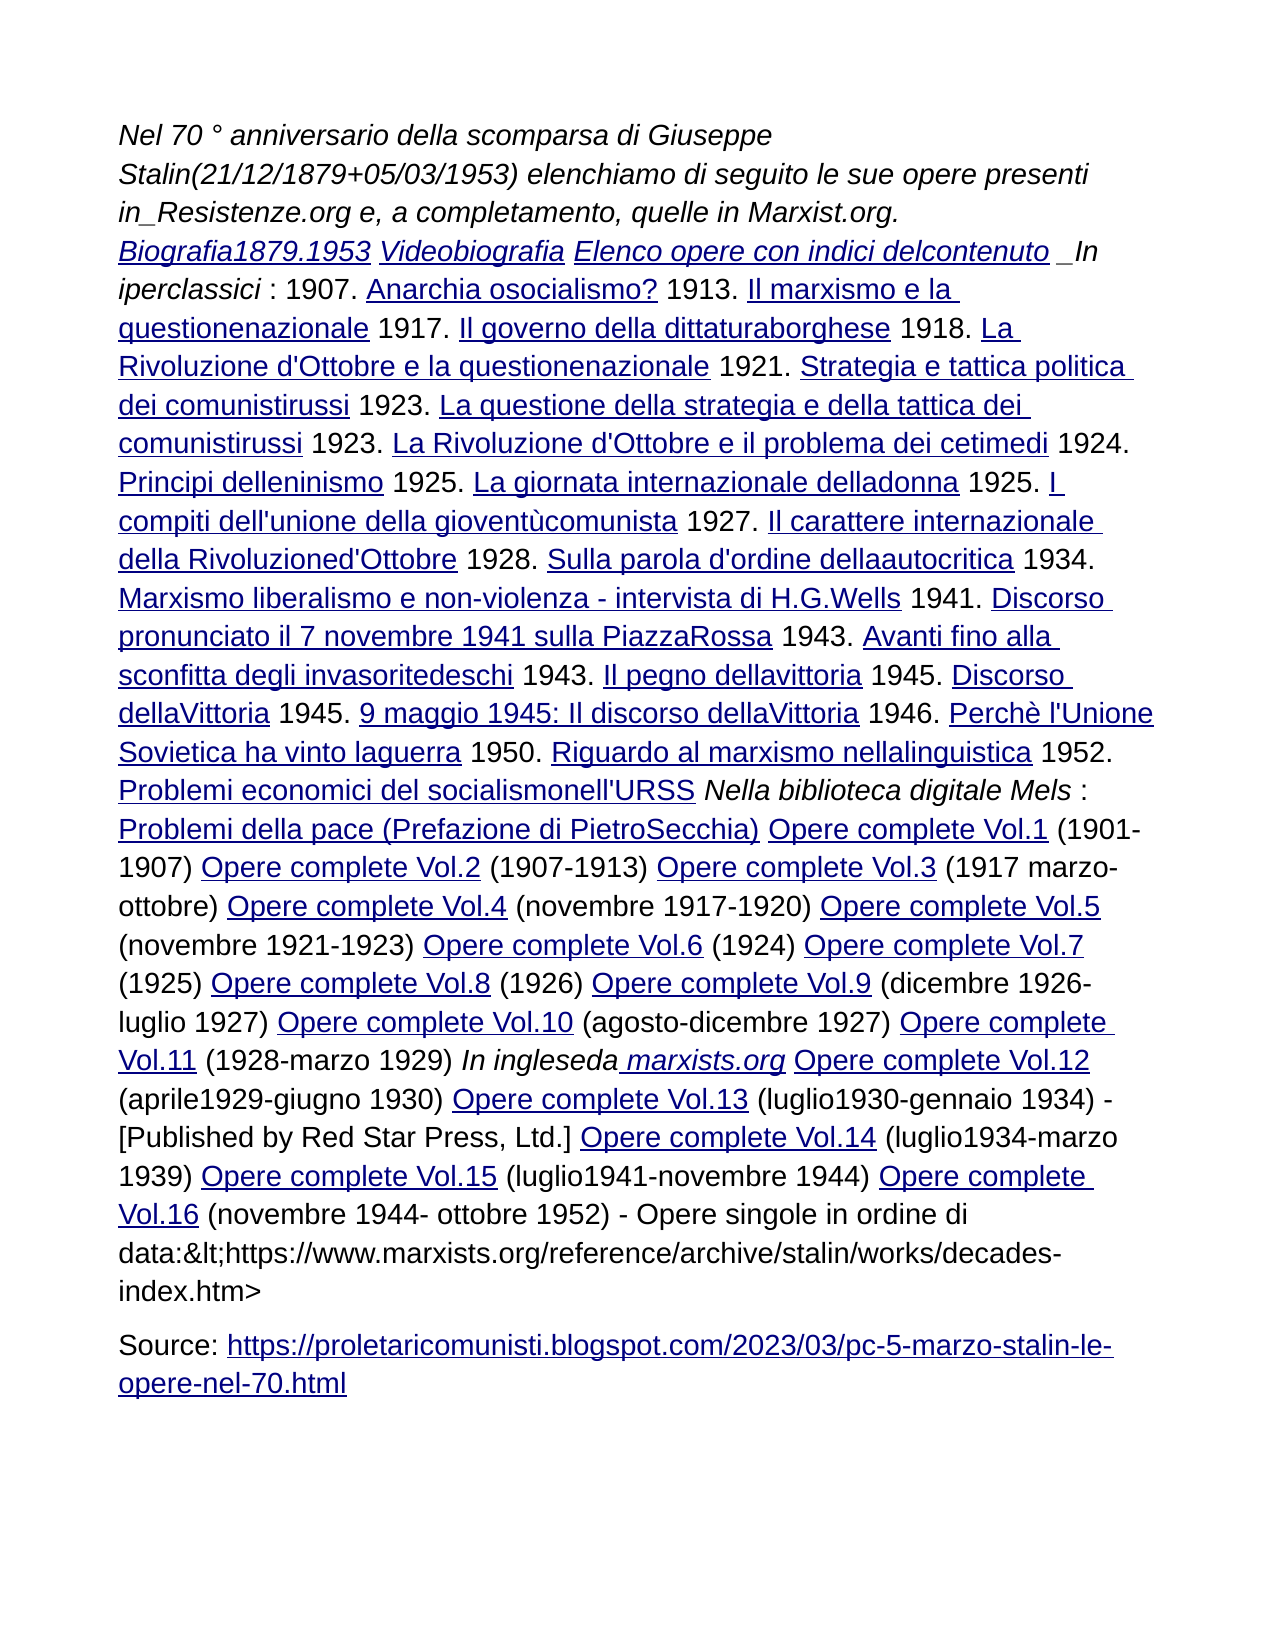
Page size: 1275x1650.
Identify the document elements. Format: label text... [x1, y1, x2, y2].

text Nel 70 ° anniversario della scomparsa di Giuseppe Stalin(21/12/1879+05/03/1953) elenchiamo di seguito le sue opere presenti in_Resistenze.org e, a completamento, quelle in Marxist.org. Biografia1879.1953 Videobiografia Elenco opere con indici delcontenuto _In iperclassici : 1907. Anarchia osocialismo? 1913. Il marxismo e la questionenazionale 1917. Il governo della dittaturaborghese 1918. La Rivoluzione d'Ottobre e la questionenazionale 1921. Strategia e tattica politica dei comunistirussi 1923. La questione della strategia e della tattica dei comunistirussi 1923. La Rivoluzione d'Ottobre e il problema dei cetimedi 1924. Principi delleninismo 1925. La giornata internazionale delladonna 1925. I compiti dell'unione della gioventùcomunista 1927. Il carattere internazionale della Rivoluzioned'Ottobre 1928. Sulla parola d'ordine dellaautocritica 1934. Marxismo liberalismo e non-violenza - intervista di H.G.Wells 1941. Discorso pronunciato il 7 novembre 1941 sulla PiazzaRossa 1943. Avanti fino alla sconfitta degli invasoritedeschi 1943. Il pegno dellavittoria 1945. Discorso dellaVittoria 1945. 9 maggio 1945: Il discorso dellaVittoria 1946. Perchè l'Unione Sovietica ha vinto laguerra 1950. Riguardo al marxismo nellalinguistica 1952. Problemi economici del socialismonell'URSS Nella biblioteca digitale Mels : Problemi della pace (Prefazione di PietroSecchia) Opere complete Vol.1 (1901-1907) Opere complete Vol.2 (1907-1913) Opere complete Vol.3 (1917 marzo-ottobre) Opere complete Vol.4 (novembre 1917-1920) Opere complete Vol.5 (novembre 1921-1923) Opere complete Vol.6 (1924) Opere complete Vol.7 (1925) Opere complete Vol.8 (1926) Opere complete Vol.9 (dicembre 1926-luglio 1927) Opere complete Vol.10 (agosto-dicembre 1927) Opere complete Vol.11 (1928-marzo 1929) In ingleseda marxists.org Opere complete Vol.12 (aprile1929-giugno 1930) Opere complete Vol.13 (luglio1930-gennaio 1934) - [Published by Red Star Press, Ltd.] Opere complete Vol.14 (luglio1934-marzo 1939) Opere complete Vol.15 (luglio1941-novembre 1944) Opere complete Vol.16 (novembre 1944- ottobre 1952) - Opere singole in ordine di data:&lt;https://www.marxists.org/reference/archive/stalin/works/decades-index.htm> [118, 118, 1157, 1308]
text Source: https://proletaricomunisti.blogspot.com/2023/03/pc-5-marzo-stalin-le-opere-nel-70.html [118, 1327, 1157, 1399]
